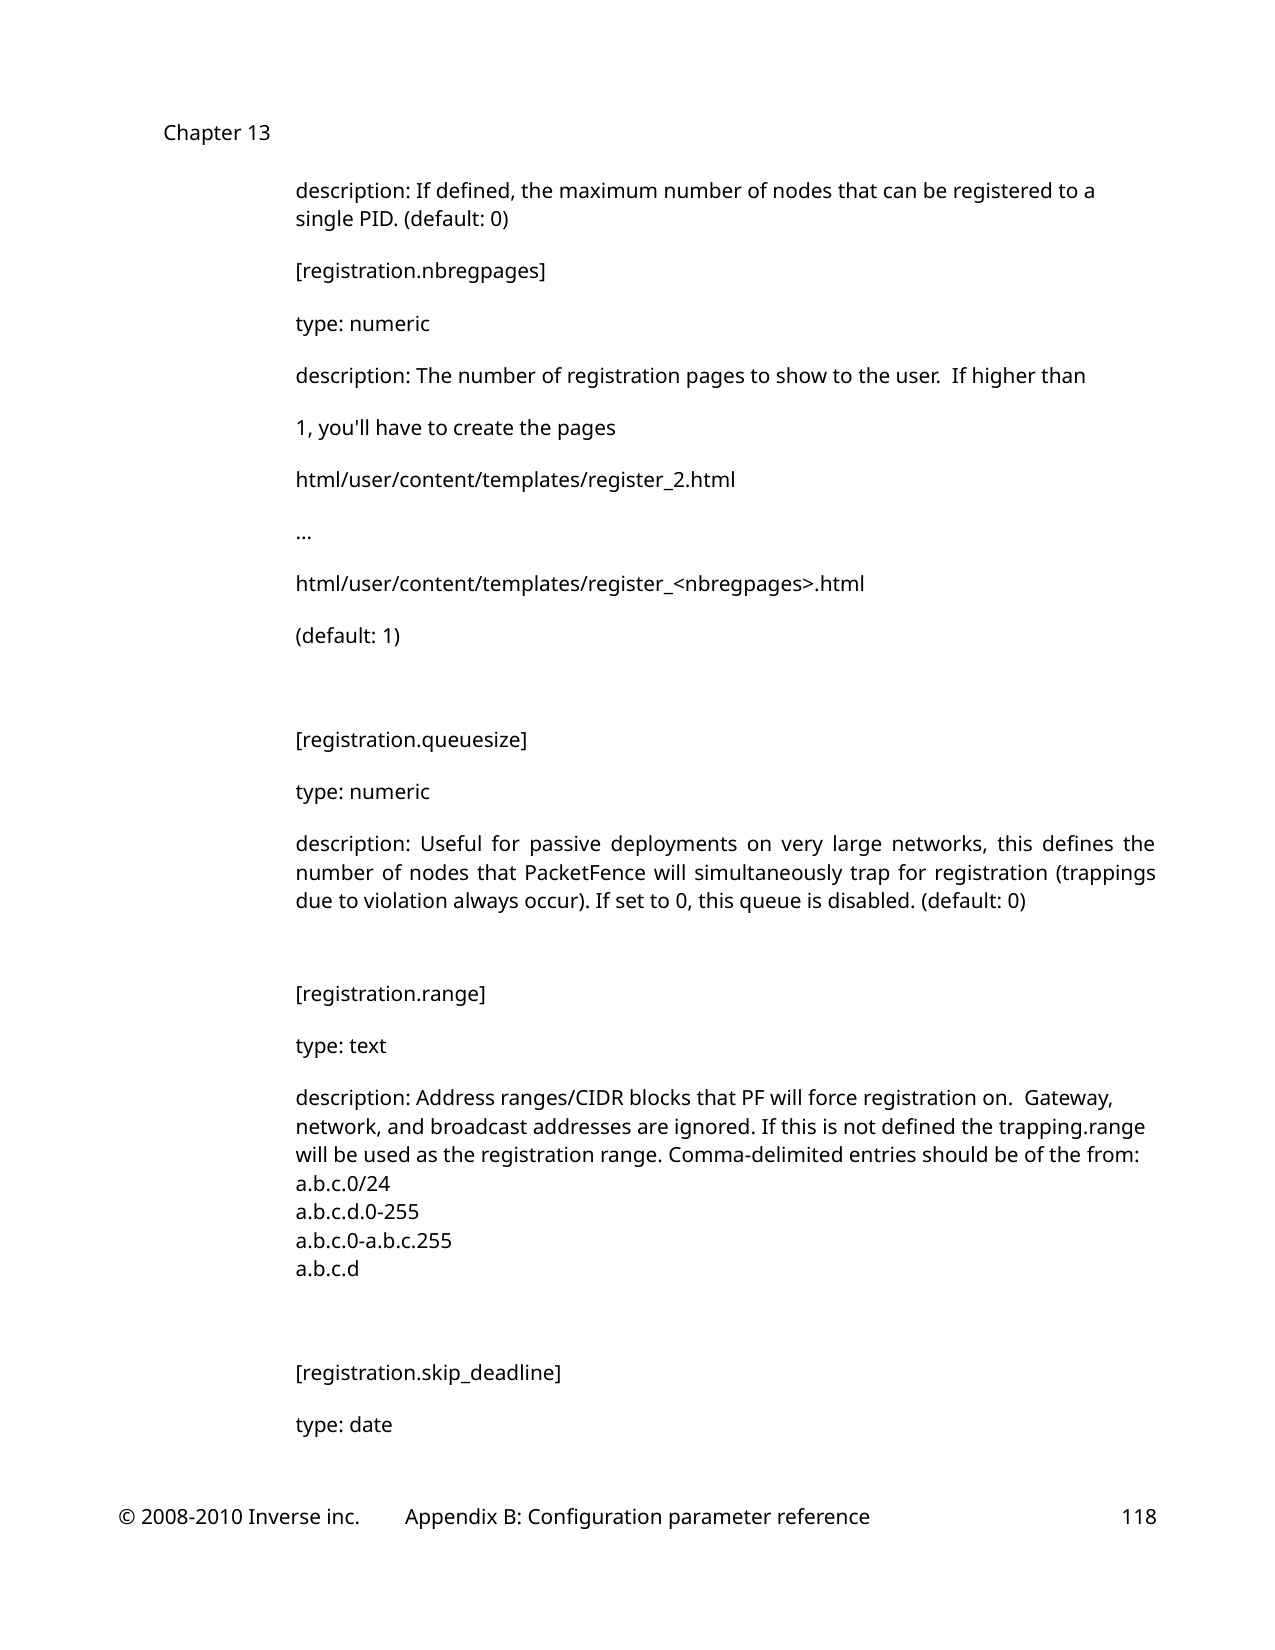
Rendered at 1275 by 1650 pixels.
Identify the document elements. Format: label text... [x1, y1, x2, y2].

text description: The number of registration pages to show to the user. If higher than [295, 361, 1157, 389]
text [registration.nbregpages] [295, 257, 1157, 285]
text type: numeric [295, 309, 1157, 337]
text type: numeric [295, 777, 1157, 806]
text [registration.queuesize] [295, 725, 1157, 754]
text 1, you'll have to create the pages [295, 413, 1157, 441]
text html/user/content/templates/register_<nbregpages>.html [295, 569, 1157, 597]
text html/user/content/templates/register_2.html [295, 465, 1157, 493]
text [registration.range] [295, 979, 1157, 1008]
text type: date [295, 1410, 1157, 1439]
text (default: 1) [295, 621, 1157, 649]
text description: Useful for passive deployments on very large networks, this defines the number of nodes that PacketFence will simultaneously trap for registration (trappings due to violation always occur). If set to 0, this queue is disabled. (default: 0) [295, 829, 1157, 915]
text description: If defined, the maximum number of nodes that can be registered to a single PID. (default: 0) [295, 176, 1157, 233]
text description: Address ranges/CIDR blocks that PF will force registration on. Gateway, network, and broadcast addresses are ignored. If this is not defined the trapping.range will be used as the registration range. Comma-delimited entries should be of the from: a.b.c.0/24 a.b.c.d.0-255 a.b.c.0-a.b.c.255 a.b.c.d [295, 1083, 1157, 1283]
text ... [295, 517, 1157, 545]
text [registration.skip_deadline] [295, 1358, 1157, 1387]
text type: text [295, 1031, 1157, 1060]
